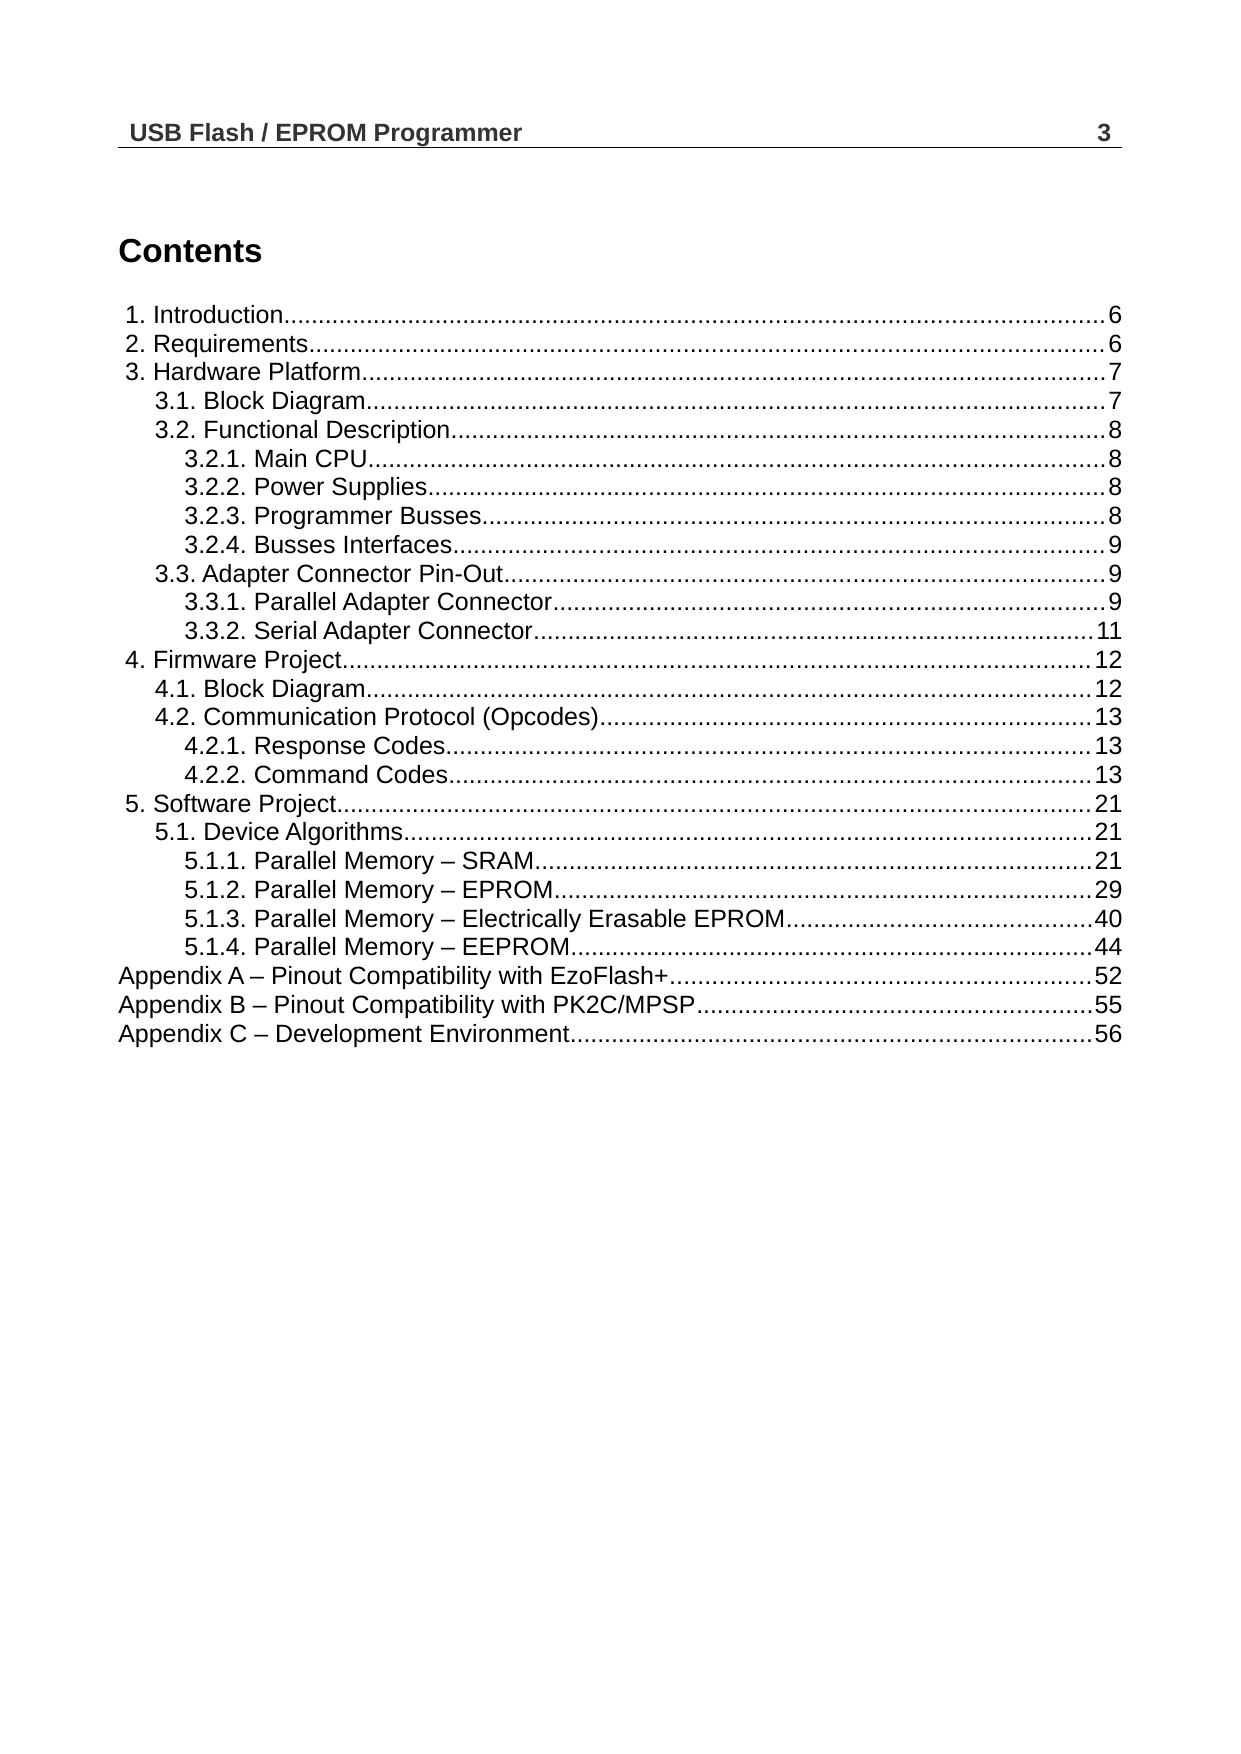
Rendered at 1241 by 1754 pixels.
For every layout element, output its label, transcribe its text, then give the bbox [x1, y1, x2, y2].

text 5.1.1. Parallel Memory – SRAM 21 [177, 846, 1122, 875]
text 4. Firmware Project 12 [118, 645, 1122, 674]
text 3.3. Adapter Connector Pin-Out 9 [148, 559, 1122, 587]
text 5.1. Device Algorithms 21 [148, 817, 1122, 846]
text 3.2.3. Programmer Busses 8 [177, 501, 1122, 530]
text 1. Introduction 6 [118, 300, 1122, 329]
text Appendix C – Development Environment 56 [118, 1019, 1122, 1047]
text 3.1. Block Diagram 7 [148, 386, 1122, 415]
text 5. Software Project 21 [118, 789, 1122, 817]
text 3.2.2. Power Supplies 8 [177, 472, 1122, 501]
text 5.1.4. Parallel Memory – EEPROM 44 [177, 932, 1122, 961]
text 3.2.1. Main CPU 8 [177, 444, 1122, 472]
text 3.2.4. Busses Interfaces 9 [177, 530, 1122, 559]
text 5.1.2. Parallel Memory – EPROM 29 [177, 875, 1122, 904]
text 4.2.1. Response Codes 13 [177, 731, 1122, 760]
subtitle Contents [118, 231, 1122, 269]
text 5.1.3. Parallel Memory – Electrically Erasable EPROM 40 [177, 904, 1122, 932]
text 4.2. Communication Protocol (Opcodes) 13 [148, 702, 1122, 731]
text Appendix A – Pinout Compatibility with EzoFlash+ 52 [118, 961, 1122, 990]
text 3.3.2. Serial Adapter Connector 11 [177, 616, 1122, 645]
text 3. Hardware Platform 7 [118, 357, 1122, 386]
text 3.3.1. Parallel Adapter Connector 9 [177, 587, 1122, 616]
text 2. Requirements 6 [118, 329, 1122, 357]
text 4.2.2. Command Codes 13 [177, 760, 1122, 789]
text 4.1. Block Diagram 12 [148, 674, 1122, 702]
text 3.2. Functional Description 8 [148, 415, 1122, 444]
text Appendix B – Pinout Compatibility with PK2C/MPSP 55 [118, 990, 1122, 1019]
